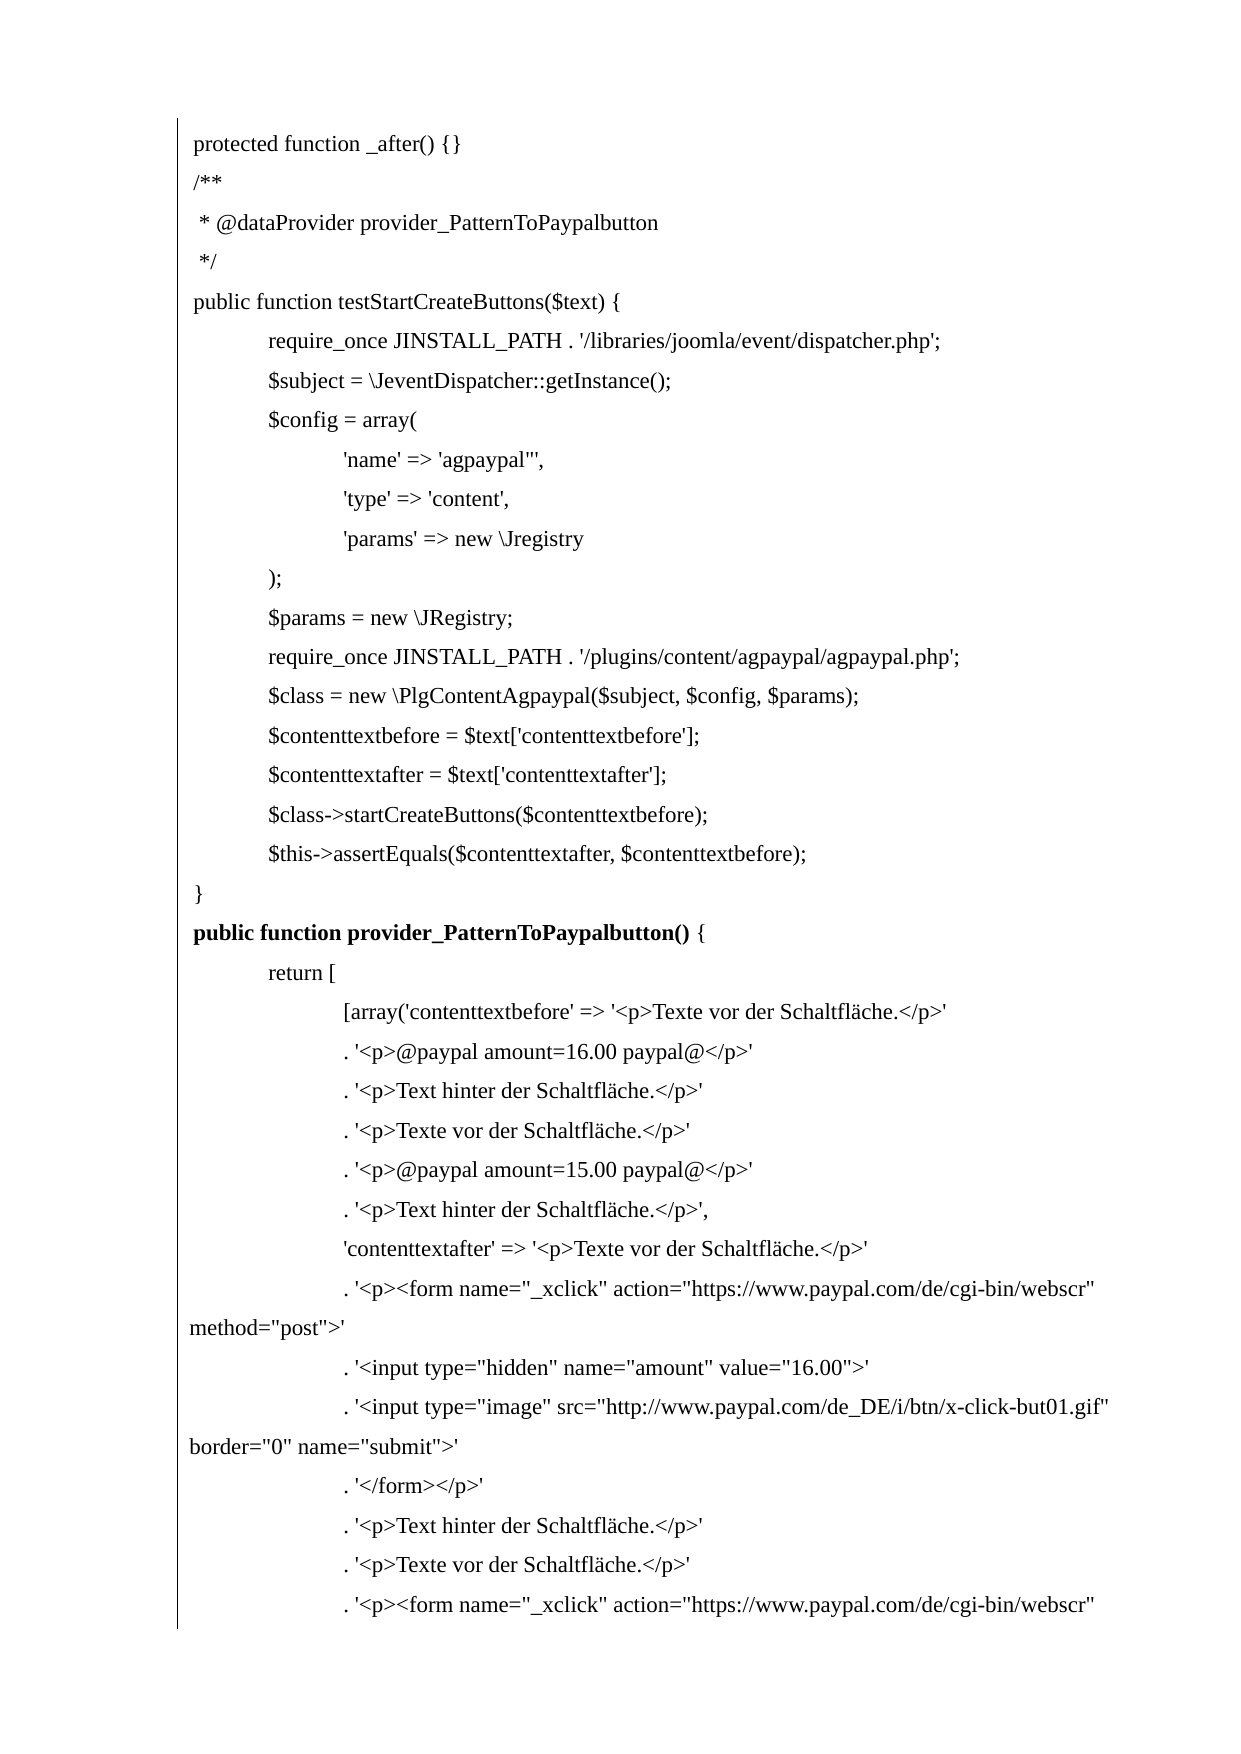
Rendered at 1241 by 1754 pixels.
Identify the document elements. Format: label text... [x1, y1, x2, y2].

text protected function _after() {} /** * @dataProvider provider_PatternToPaypalbutton */ public function testStartCreateButtons($text) { require_once JINSTALL_PATH . '/libraries/joomla/event/dispatcher.php'; $subject = \JeventDispatcher::getInstance(); $config = array( 'name' => 'agpaypal"', 'type' => 'content', 'params' => new \Jregistry ); $params = new \JRegistry; require_once JINSTALL_PATH . '/plugins/content/agpaypal/agpaypal.php'; $class = new \PlgContentAgpaypal($subject, $config, $params); $contenttextbefore = $text['contenttextbefore']; $contenttextafter = $text['contenttextafter']; $class->startCreateButtons($contenttextbefore); $this->assertEquals($contenttextafter, $contenttextbefore); } public function provider_PatternToPaypalbutton() { return [ [array('contenttextbefore' => '<p>Texte vor der Schaltfläche.</p>' . '<p>@paypal amount=16.00 paypal@</p>' . '<p>Text hinter der Schaltfläche.</p>' . '<p>Texte vor der Schaltfläche.</p>' . '<p>@paypal amount=15.00 paypal@</p>' . '<p>Text hinter der Schaltfläche.</p>', 'contenttextafter' => '<p>Texte vor der Schaltfläche.</p>' . '<p><form name="_xclick" action="https://www.paypal.com/de/cgi-bin/webscr" method="post">' . '<input type="hidden" name="amount" value="16.00">' . '<input type="image" src="http://www.paypal.com/de_DE/i/btn/x-click-but01.gif" border="0" name="submit">' . '</form></p>' . '<p>Text hinter der Schaltfläche.</p>' . '<p>Texte vor der Schaltfläche.</p>' . '<p><form name="_xclick" action="https://www.paypal.com/de/cgi-bin/webscr" [178, 118, 1122, 1629]
